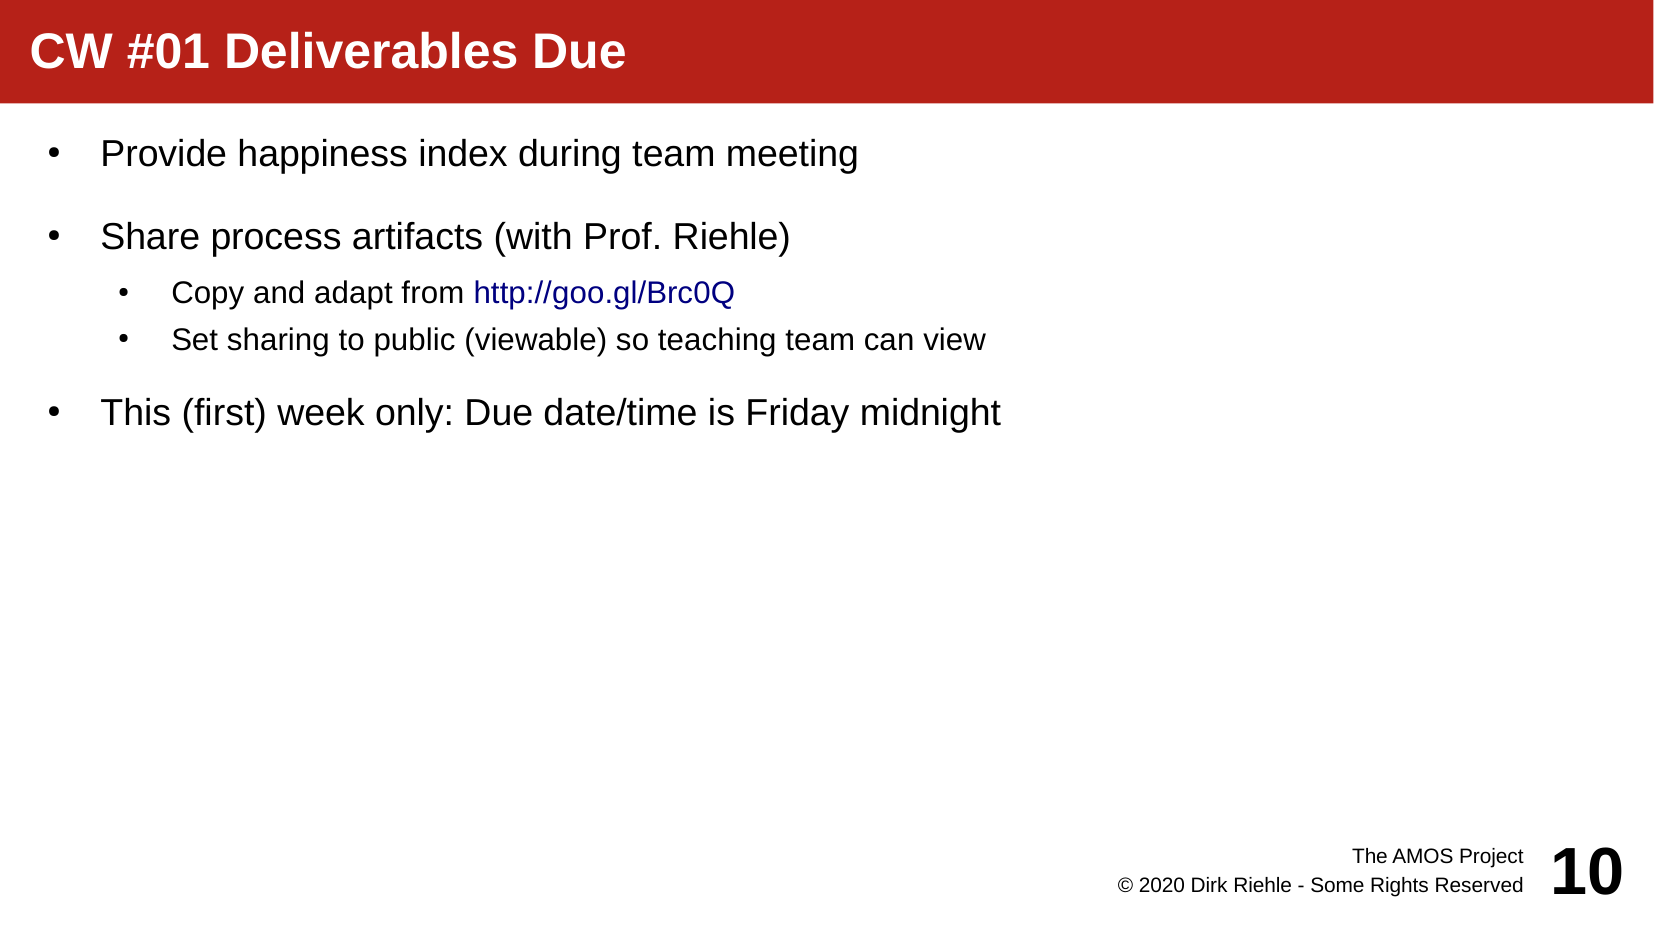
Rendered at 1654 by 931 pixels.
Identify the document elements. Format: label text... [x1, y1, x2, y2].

list Provide happiness index during team meeting Share process artifacts (with Prof. Riehle) Copy and adapt from http://goo.gl/Brc0Q Set sharing to public (viewable) so teaching team can view This (first) week only: Due date/time is Friday midnight [29, 132, 1625, 798]
title CW #01 Deliverables Due [0, 0, 1654, 104]
